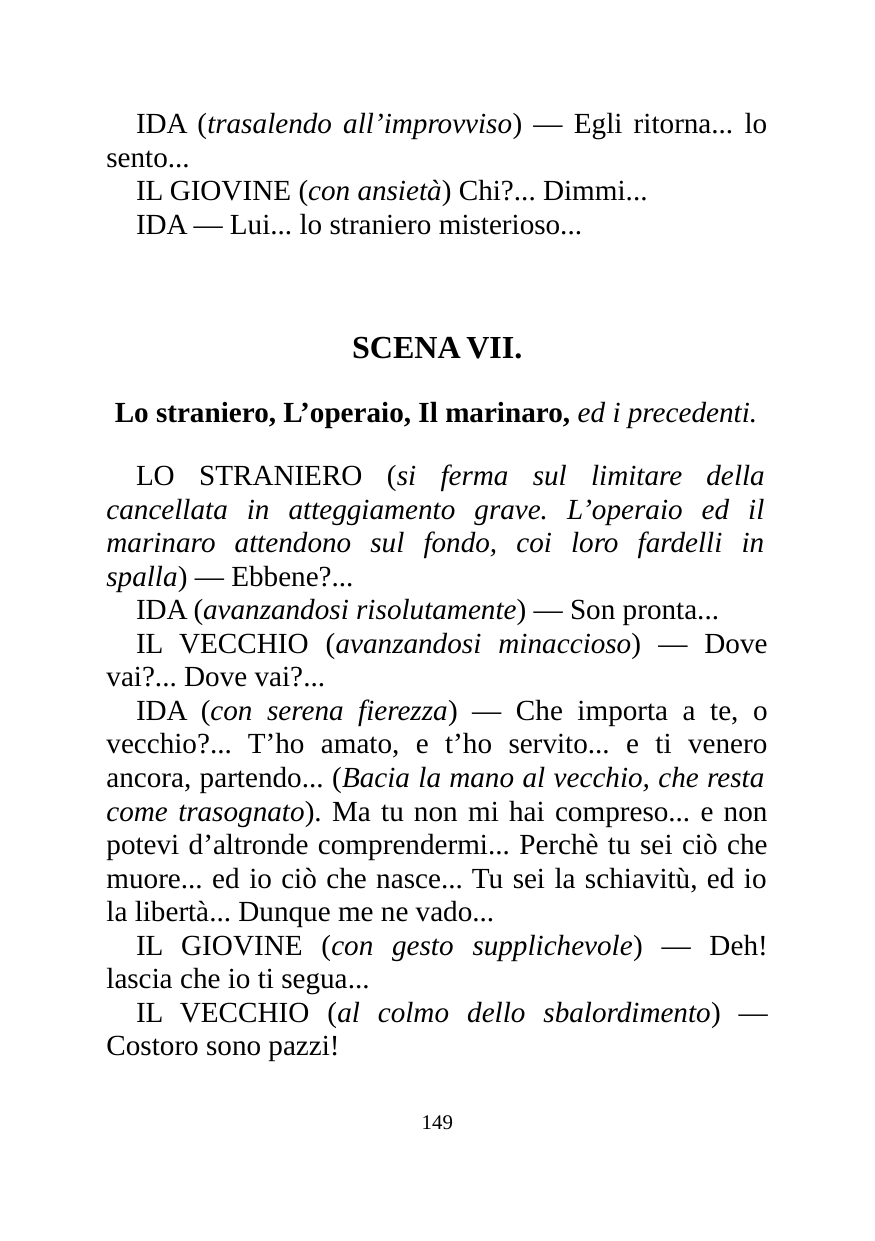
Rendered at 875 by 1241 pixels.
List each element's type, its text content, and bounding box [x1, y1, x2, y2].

text IL VECCHIO (al colmo dello sbalordimento) — Costoro sono pazzi! [106, 995, 768, 1062]
subtitle SCENA VII. [106, 329, 768, 366]
text IL VECCHIO (avanzandosi minaccioso) — Dove vai?... Dove vai?... [106, 626, 768, 693]
text IDA (avanzandosi risolutamente) — Son pronta... [106, 592, 768, 626]
text IDA — Lui... lo straniero misterioso... [106, 207, 768, 240]
text IDA (trasalendo all’improvviso) — Egli ritorna... lo sento... [106, 106, 768, 173]
text LO STRANIERO (si ferma sul limitare della cancellata in atteggiamento grave. L’operaio ed il marinaro attendono sul fondo, coi loro fardelli in spalla) — Ebbene?... [106, 458, 768, 592]
text IDA (con serena fierezza) — Che importa a te, o vecchio?... T’ho amato, e t’ho servito... e ti venero ancora, partendo... (Bacia la mano al vecchio, che resta come trasognato). Ma tu non mi hai compreso... e non potevi d’altronde comprendermi... Perchè tu sei ciò che muore... ed io ciò che nasce... Tu sei la schiavitù, ed io la libertà... Dunque me ne vado... [106, 693, 768, 928]
text Lo straniero, L’operaio, Il marinaro, ed i precedenti. [106, 395, 768, 429]
text IL GIOVINE (con gesto supplichevole) — Deh! lascia che io ti segua... [106, 928, 768, 995]
text IL GIOVINE (con ansietà) Chi?... Dimmi... [106, 173, 768, 207]
